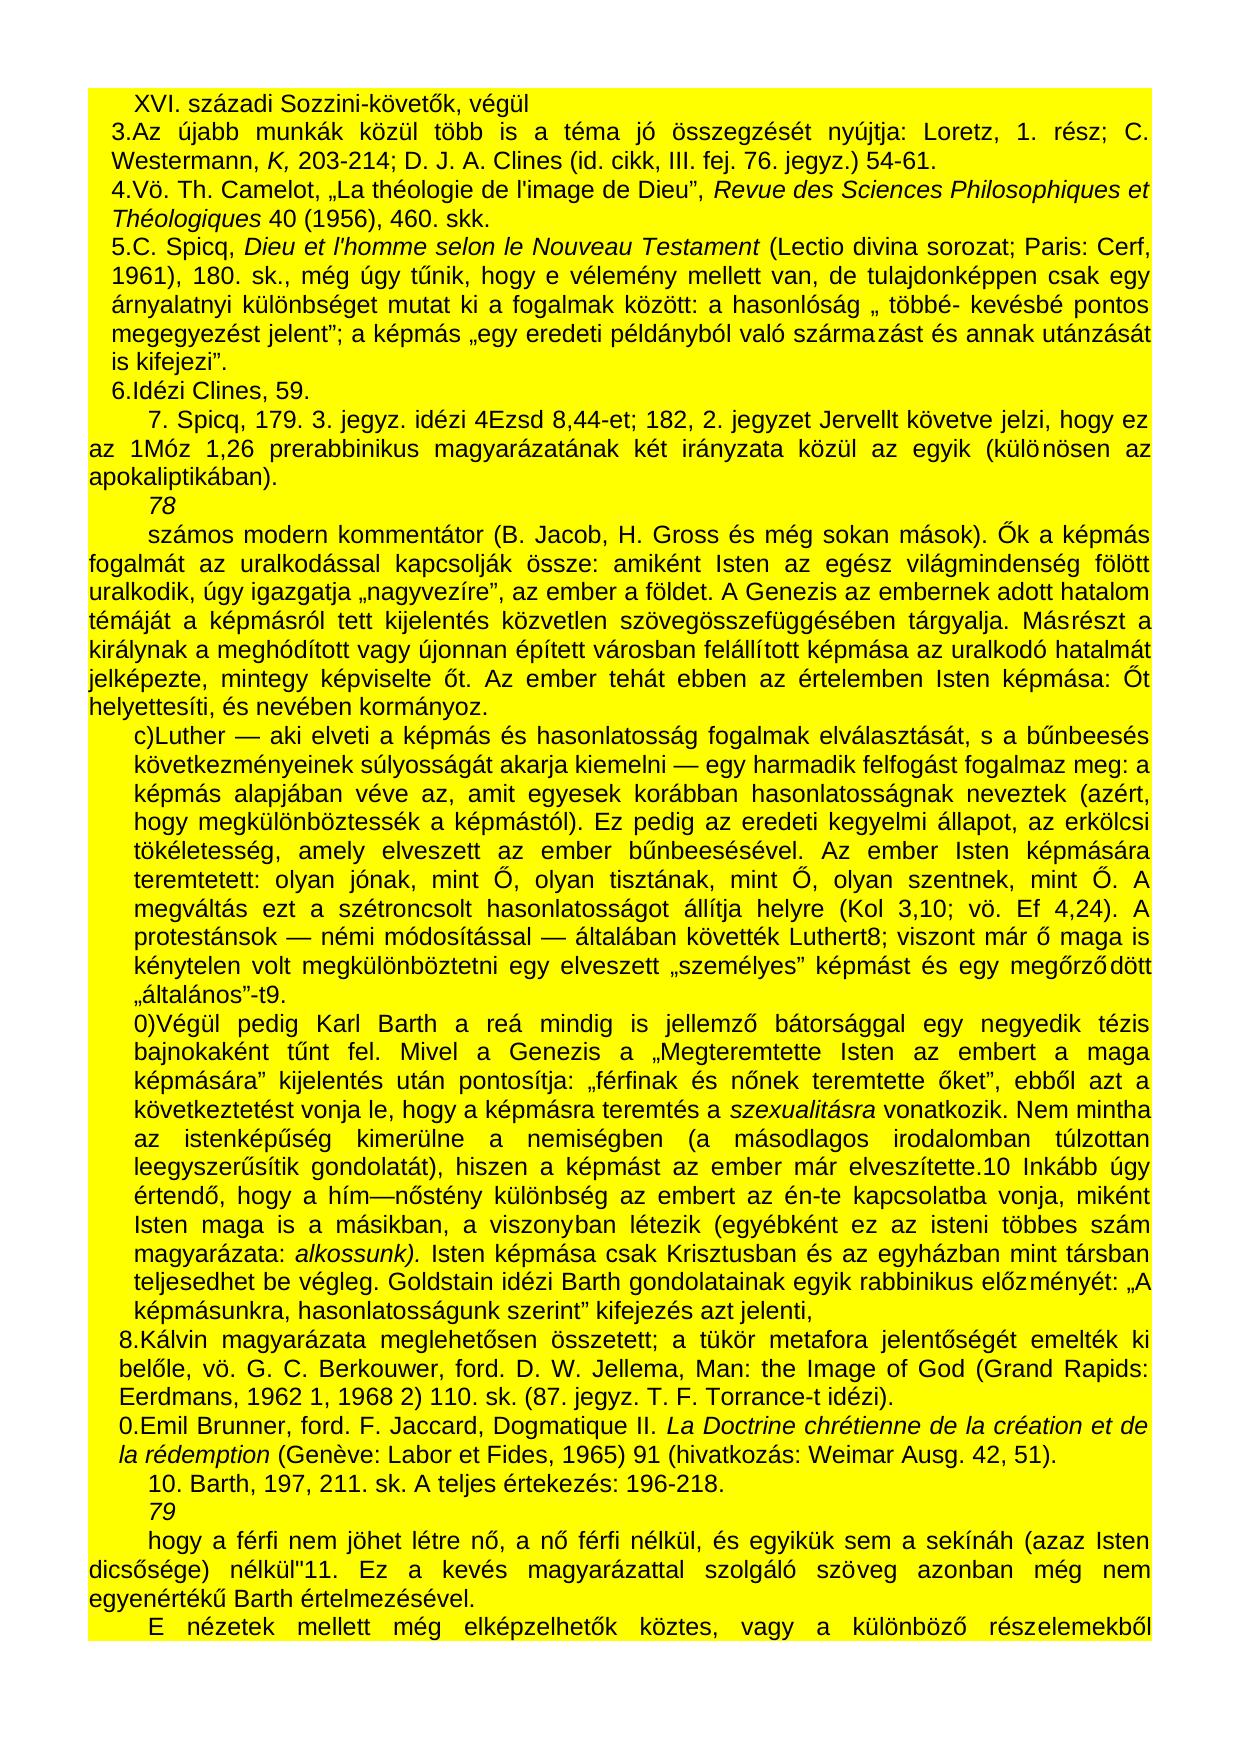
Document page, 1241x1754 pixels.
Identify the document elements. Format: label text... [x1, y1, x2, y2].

list Vö. Th. Camelot, „La théologie de l'image de Dieu”, Revue des Sciences Philoso­phiques et Théologiques 40 (1956), 460. skk. [88, 175, 1152, 232]
list C. Spicq, Dieu et l'homme selon le Nouveau Testament (Lectio divina sorozat; Paris: Cerf, 1961), 180. sk., még úgy tűnik, hogy e vélemény mellett van, de tulajdonképpen csak egy árnyalatnyi különbséget mutat ki a fogalmak között: a hasonlóság „ többé- kevésbé pontos megegyezést jelent”; a képmás „egy eredeti példányból való szárma­zást és annak utánzását is kifejezi”. [88, 232, 1152, 376]
text 7. Spicq, 179. 3. jegyz. idézi 4Ezsd 8,44-et; 182, 2. jegyzet Jervellt követve jelzi, hogy ez az 1Móz 1,26 prerabbinikus magyarázatának két irányzata közül az egyik (külö­nösen az apokaliptikában). [88, 405, 1152, 491]
text 79 [88, 1497, 1152, 1526]
list Az újabb munkák közül több is a téma jó összegzését nyújtja: Loretz, 1. rész; C. Westermann, K, 203-214; D. J. A. Clines (id. cikk, III. fej. 76. jegyz.) 54-61. [88, 117, 1152, 175]
text 10. Barth, 197, 211. sk. A teljes értekezés: 196-218. [88, 1468, 1152, 1497]
list Kálvin magyarázata meglehetősen összetett; a tükör metafora jelentőségét emelték ki belőle, vö. G. C. Berkouwer, ford. D. W. Jellema, Man: the Image of God (Grand Rapids: Eerdmans, 1962 1, 1968 2) 110. sk. (87. jegyz. T. F. Torrance-t idézi). [88, 1325, 1152, 1411]
text számos modern kommentátor (B. Jacob, H. Gross és még sokan mások). Ők a képmás fogalmát az uralkodással kapcsolják össze: amiként Isten az egész világmindenség fölött uralkodik, úgy igazgatja „nagyvezíre”, az ember a földet. A Genezis az embernek adott hatalom témáját a kép­másról tett kijelentés közvetlen szövegösszefüggésében tárgyalja. Más­részt a királynak a meghódított vagy újonnan épített városban felállí­tott képmása az uralkodó hatalmát jelképezte, mintegy képviselte őt. Az ember tehát ebben az értelemben Isten képmása: Őt helyettesíti, és nevében kormányoz. [88, 520, 1152, 721]
list XVI. századi Sozzini-követők, végül [88, 88, 1152, 117]
text E nézetek mellett még elképzelhetők köztes, vagy a különböző rész­elemekből [88, 1612, 1152, 1641]
text hogy a férfi nem jöhet létre nő, a nő férfi nélkül, és egyikük sem a sekínáh (azaz Isten dicsősége) nélkül"11. Ez a kevés magyarázattal szolgáló szö­veg azonban még nem egyenértékű Barth értelmezésével. [88, 1526, 1152, 1612]
text 78 [88, 491, 1152, 520]
list Emil Brunner, ford. F. Jaccard, Dogmatique II. La Doctrine chrétienne de la création et de la rédemption (Genève: Labor et Fides, 1965) 91 (hivatkozás: Weimar Ausg. 42, 51). [88, 1411, 1152, 1468]
list Luther — aki elveti a képmás és hasonlatosság fogalmak elválasztását, s a bűnbeesés következményeinek súlyosságát akarja kiemelni — egy harmadik felfogást fogalmaz meg: a képmás alapjában véve az, amit egyesek korábban hasonlatosságnak neveztek (azért, hogy megkülönböz­tessék a képmástól). Ez pedig az eredeti kegyelmi állapot, az erkölcsi tökéletesség, amely elveszett az ember bűnbeesésével. Az ember Isten képmására teremtetett: olyan jónak, mint Ő, olyan tisztának, mint Ő, olyan szentnek, mint Ő. A megváltás ezt a szétroncsolt hasonlatosságot állítja helyre (Kol 3,10; vö. Ef 4,24). A protestánsok — némi módosítással — általában követték Luthert8; viszont már ő maga is kénytelen volt megkülönböztetni egy elveszett „személyes” képmást és egy megőrző­dött „általános”-t9. [88, 721, 1152, 1008]
list Idézi Clines, 59. [88, 376, 1152, 405]
list Végül pedig Karl Barth a reá mindig is jellemző bátorsággal egy negyedik tézis bajnokaként tűnt fel. Mivel a Genezis a „Megteremtette Isten az embert a maga képmására” kijelentés után pontosítja: „férfinak és nőnek teremtette őket”, ebből azt a következtetést vonja le, hogy a képmásra teremtés a szexualitásra vonatkozik. Nem mintha az istenké­pűség kimerülne a nemiségben (a másodlagos irodalomban túlzottan leegyszerűsítik gondolatát), hiszen a képmást az ember már elveszítette.10 Inkább úgy értendő, hogy a hím—nőstény különbség az embert az én-te kapcsolatba vonja, miként Isten maga is a másikban, a viszony­ban létezik (egyébként ez az isteni többes szám magyarázata: alkossunk). Isten képmása csak Krisztusban és az egyházban mint társban teljesedhet be végleg. Goldstain idézi Barth gondolatainak egyik rabbinikus előz­ményét: „A képmásunkra, hasonlatosságunk szerint” kifejezés azt jelenti, [88, 1008, 1152, 1325]
